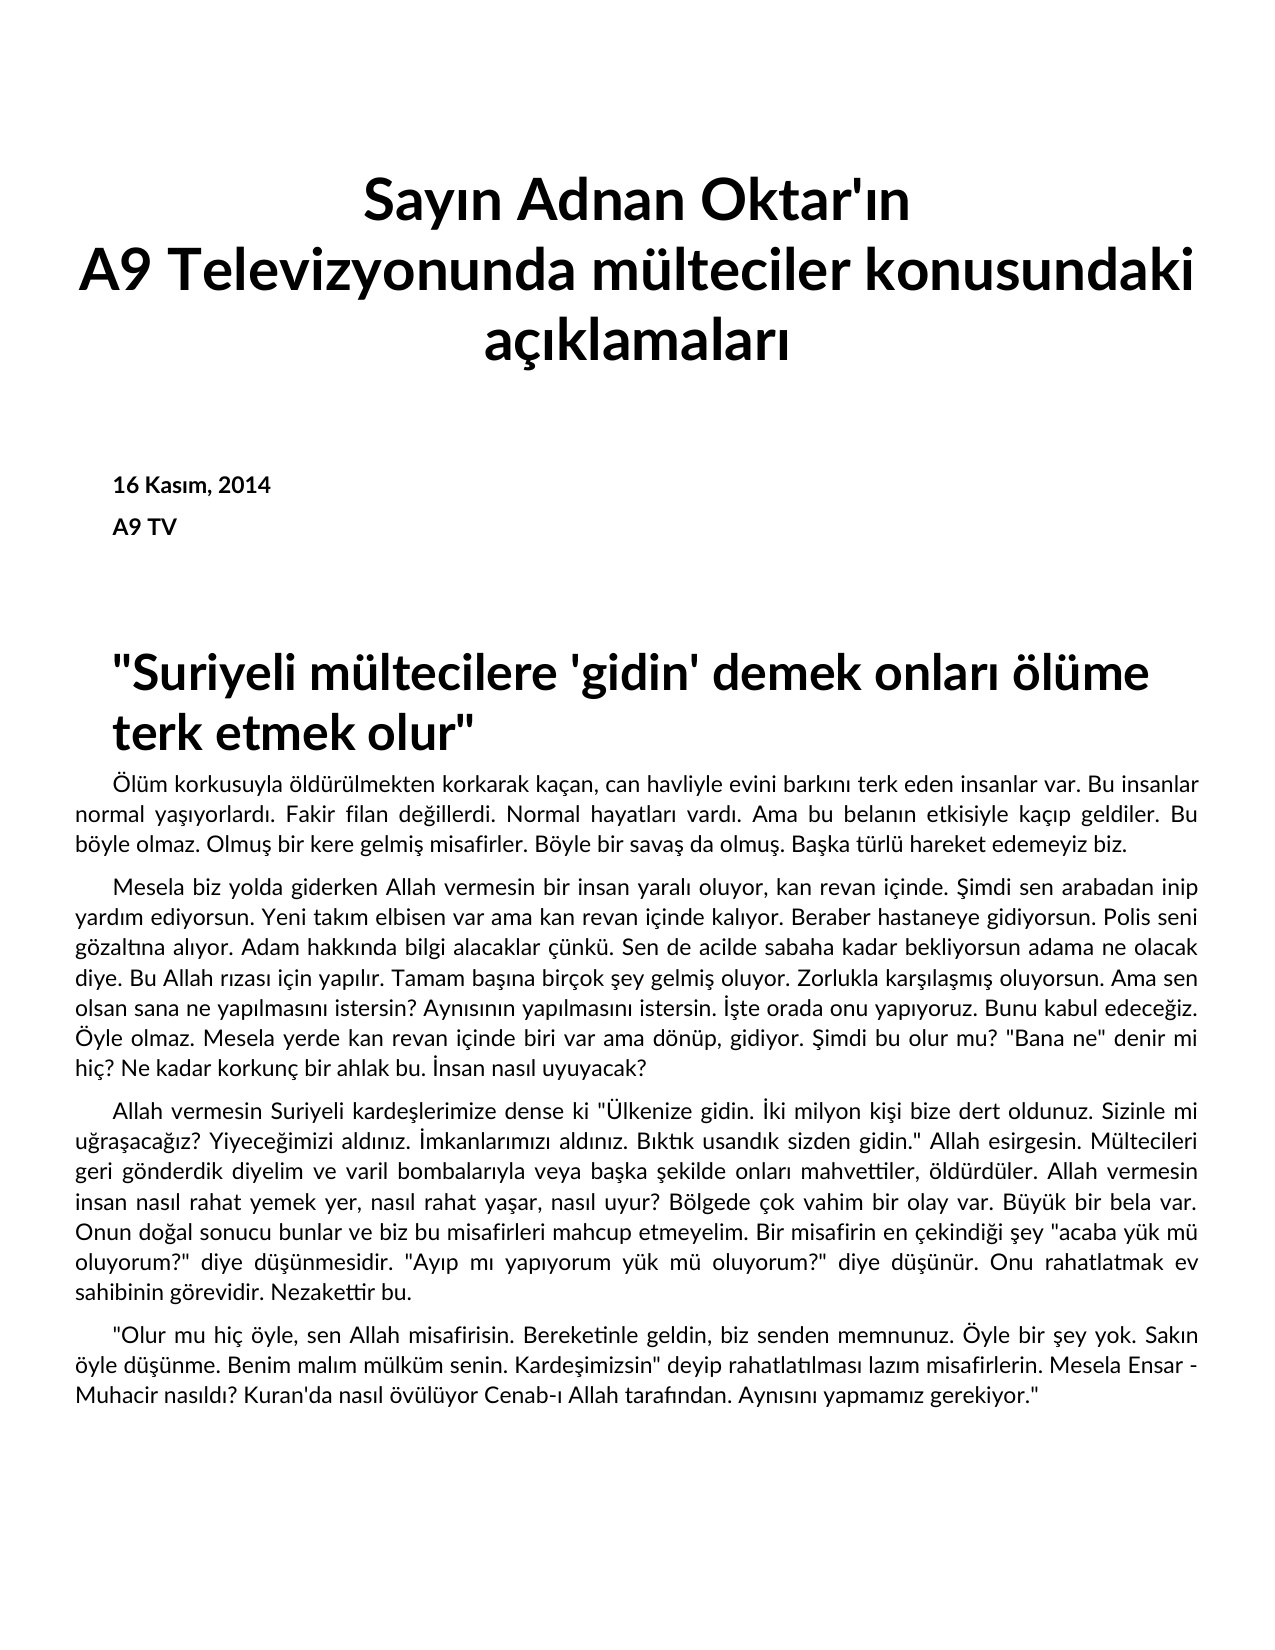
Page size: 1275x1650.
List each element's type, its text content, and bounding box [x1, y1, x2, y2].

text "Olur mu hiç öyle, sen Allah misafirisin. Bereketinle geldin, biz senden memnunuz. Öyle bir şey yok. Sakın öyle düşünme. Benim malım mülküm senin. Kardeşimizsin" deyip rahatlatılması lazım misafirlerin. Mesela Ensar - Muhacir nasıldı? Kuran'da nasıl övülüyor Cenab-ı Allah tarafından. Aynısını yapmamız gerekiyor." [75, 1321, 1200, 1408]
text Mesela biz yolda giderken Allah vermesin bir insan yaralı oluyor, kan revan içinde. Şimdi sen arabadan inip yardım ediyorsun. Yeni takım elbisen var ama kan revan içinde kalıyor. Beraber hastaneye gidiyorsun. Polis seni gözaltına alıyor. Adam hakkında bilgi alacaklar çünkü. Sen de acilde sabaha kadar bekliyorsun adama ne olacak diye. Bu Allah rızası için yapılır. Tamam başına birçok şey gelmiş oluyor. Zorlukla karşılaşmış oluyorsun. Ama sen olsan sana ne yapılmasını istersin? Aynısının yapılmasını istersin. İşte orada onu yapıyoruz. Bunu kabul edeceğiz. Öyle olmaz. Mesela yerde kan revan içinde biri var ama dönüp, gidiyor. Şimdi bu olur mu? "Bana ne" denir mi hiç? Ne kadar korkunç bir ahlak bu. İnsan nasıl uyuyacak? [75, 873, 1200, 1081]
text A9 TV [75, 513, 1200, 541]
subtitle Sayın Adnan Oktar'ın A9 Televizyonunda mülteciler konusundaki açıklamaları [75, 162, 1200, 372]
text 16 Kasım, 2014 [75, 470, 1200, 498]
subtitle "Suriyeli mültecilere 'gidin' demek onları ölüme terk etmek olur" [112, 641, 1200, 761]
text Ölüm korkusuyla öldürülmekten korkarak kaçan, can havliyle evini barkını terk eden insanlar var. Bu insanlar normal yaşıyorlardı. Fakir filan değillerdi. Normal hayatları vardı. Ama bu belanın etkisiyle kaçıp geldiler. Bu böyle olmaz. Olmuş bir kere gelmiş misafirler. Böyle bir savaş da olmuş. Başka türlü hareket edemeyiz biz. [75, 769, 1200, 857]
text Allah vermesin Suriyeli kardeşlerimize dense ki "Ülkenize gidin. İki milyon kişi bize dert oldunuz. Sizinle mi uğraşacağız? Yiyeceğimizi aldınız. İmkanlarımızı aldınız. Bıktık usandık sizden gidin." Allah esirgesin. Mültecileri geri gönderdik diyelim ve varil bombalarıyla veya başka şekilde onları mahvettiler, öldürdüler. Allah vermesin insan nasıl rahat yemek yer, nasıl rahat yaşar, nasıl uyur? Bölgede çok vahim bir olay var. Büyük bir bela var. Onun doğal sonucu bunlar ve biz bu misafirleri mahcup etmeyelim. Bir misafirin en çekindiği şey "acaba yük mü oluyorum?" diye düşünmesidir. "Ayıp mı yapıyorum yük mü oluyorum?" diye düşünür. Onu rahatlatmak ev sahibinin görevidir. Nezakettir bu. [75, 1097, 1200, 1305]
